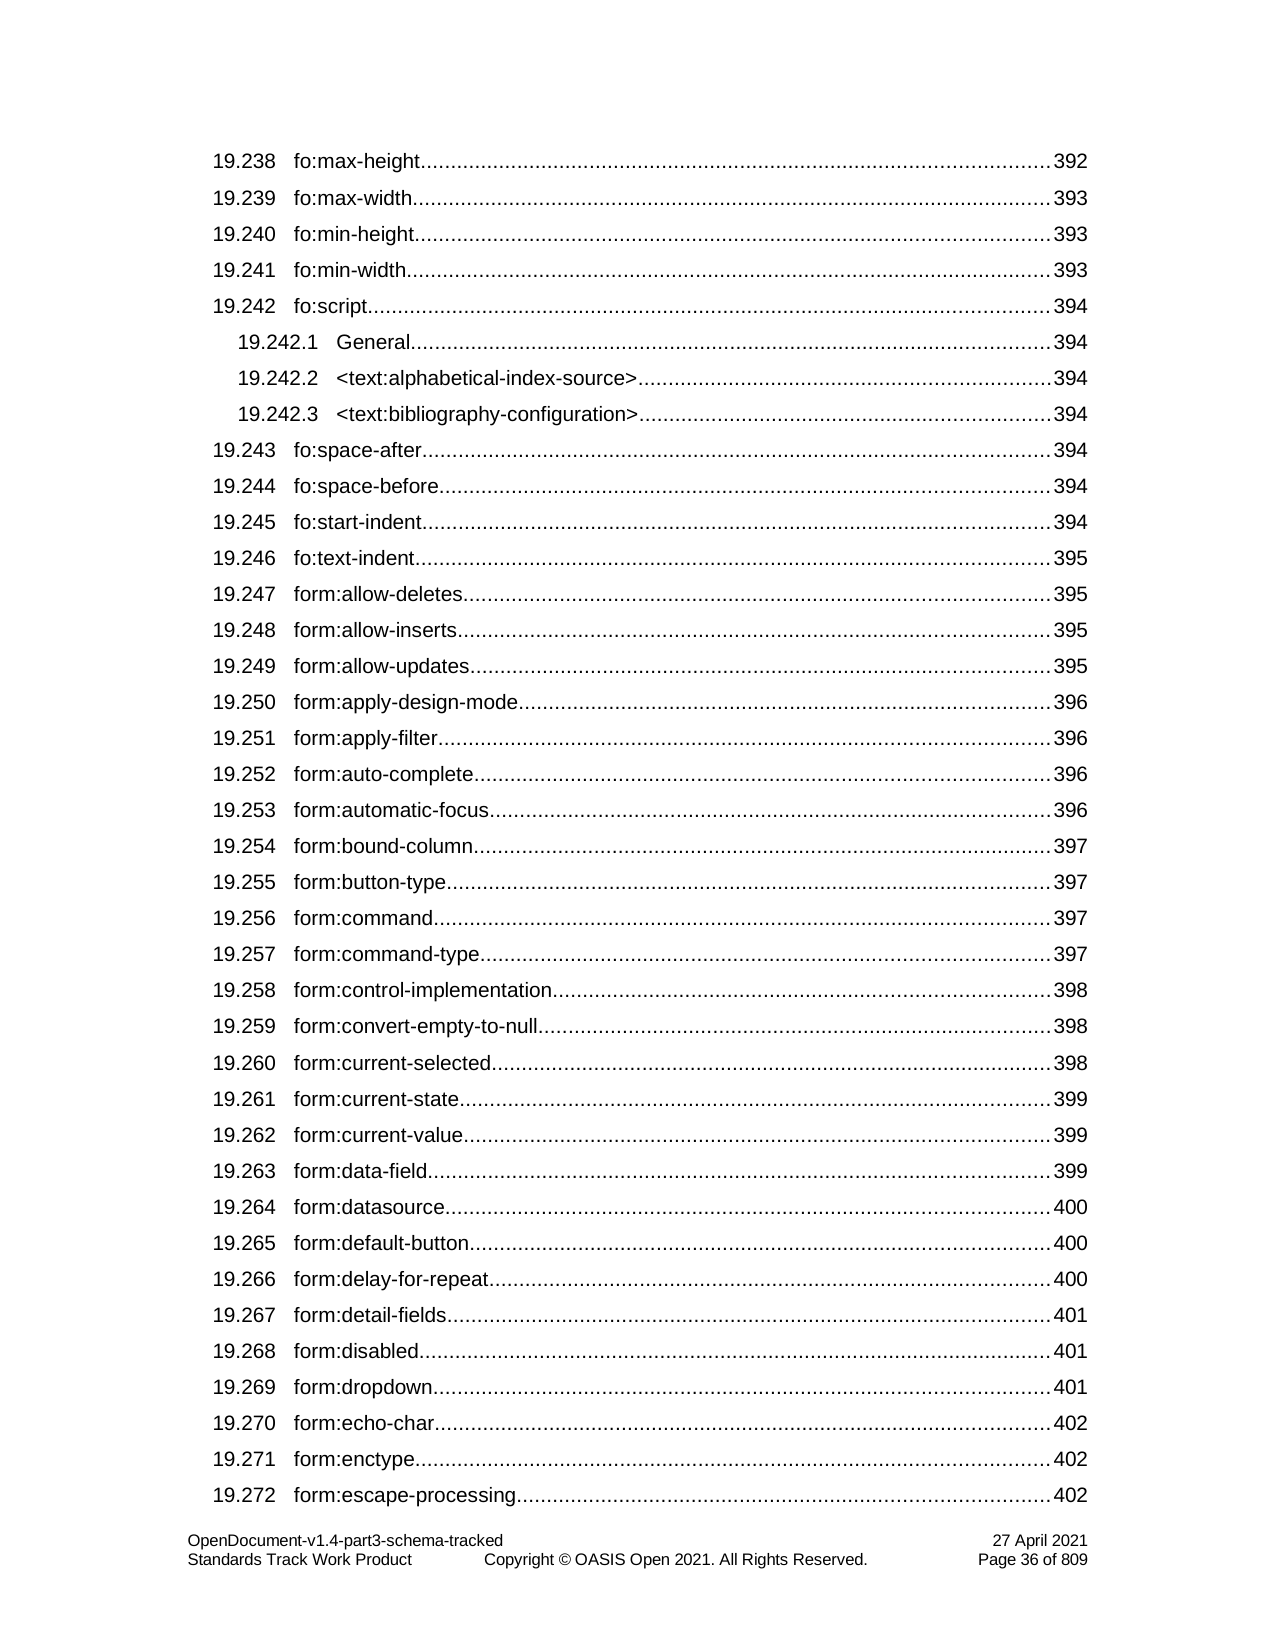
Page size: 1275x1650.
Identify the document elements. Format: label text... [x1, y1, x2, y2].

text 19.267 form:detail-fields 401 [212, 1303, 1088, 1327]
text 19.255 form:button-type 397 [212, 871, 1088, 894]
text 19.266 form:delay-for-repeat 400 [212, 1267, 1088, 1291]
text 19.262 form:current-value 399 [212, 1123, 1088, 1147]
text 19.242 fo:script 394 [212, 294, 1088, 318]
text 19.254 form:bound-column 397 [212, 835, 1088, 858]
text 19.259 form:convert-empty-to-null 398 [212, 1015, 1088, 1038]
text 19.264 form:datasource 400 [212, 1195, 1088, 1219]
text 19.243 fo:space-after 394 [212, 438, 1088, 462]
text 19.269 form:dropdown 401 [212, 1375, 1088, 1399]
text 19.256 form:command 397 [212, 907, 1088, 930]
text 19.242.3 <text:bibliography-configuration> 394 [237, 402, 1088, 426]
text 19.242.1 General 394 [237, 330, 1088, 354]
text 19.246 fo:text-indent 395 [212, 546, 1088, 570]
text 19.272 form:escape-processing 402 [212, 1483, 1088, 1507]
text 19.251 form:apply-filter 396 [212, 727, 1088, 750]
text 19.250 form:apply-design-mode 396 [212, 691, 1088, 714]
text 19.268 form:disabled 401 [212, 1339, 1088, 1363]
text 19.271 form:enctype 402 [212, 1447, 1088, 1471]
text 19.242.2 <text:alphabetical-index-source> 394 [237, 366, 1088, 390]
text 19.265 form:default-button 400 [212, 1231, 1088, 1255]
text 19.263 form:data-field 399 [212, 1159, 1088, 1183]
text 19.249 form:allow-updates 395 [212, 654, 1088, 678]
text 19.252 form:auto-complete 396 [212, 763, 1088, 786]
text 19.244 fo:space-before 394 [212, 474, 1088, 498]
text 19.260 form:current-selected 398 [212, 1051, 1088, 1074]
text 19.257 form:command-type 397 [212, 943, 1088, 966]
text 19.245 fo:start-indent 394 [212, 510, 1088, 534]
text 19.253 form:automatic-focus 396 [212, 799, 1088, 822]
text 19.261 form:current-state 399 [212, 1087, 1088, 1111]
text 19.247 form:allow-deletes 395 [212, 582, 1088, 606]
text 19.248 form:allow-inserts 395 [212, 618, 1088, 642]
text 19.238 fo:max-height 392 [212, 150, 1088, 173]
text 19.241 fo:min-width 393 [212, 258, 1088, 282]
text 19.239 fo:max-width 393 [212, 186, 1088, 209]
text 19.258 form:control-implementation 398 [212, 979, 1088, 1002]
text 19.270 form:echo-char 402 [212, 1411, 1088, 1435]
text 19.240 fo:min-height 393 [212, 222, 1088, 246]
